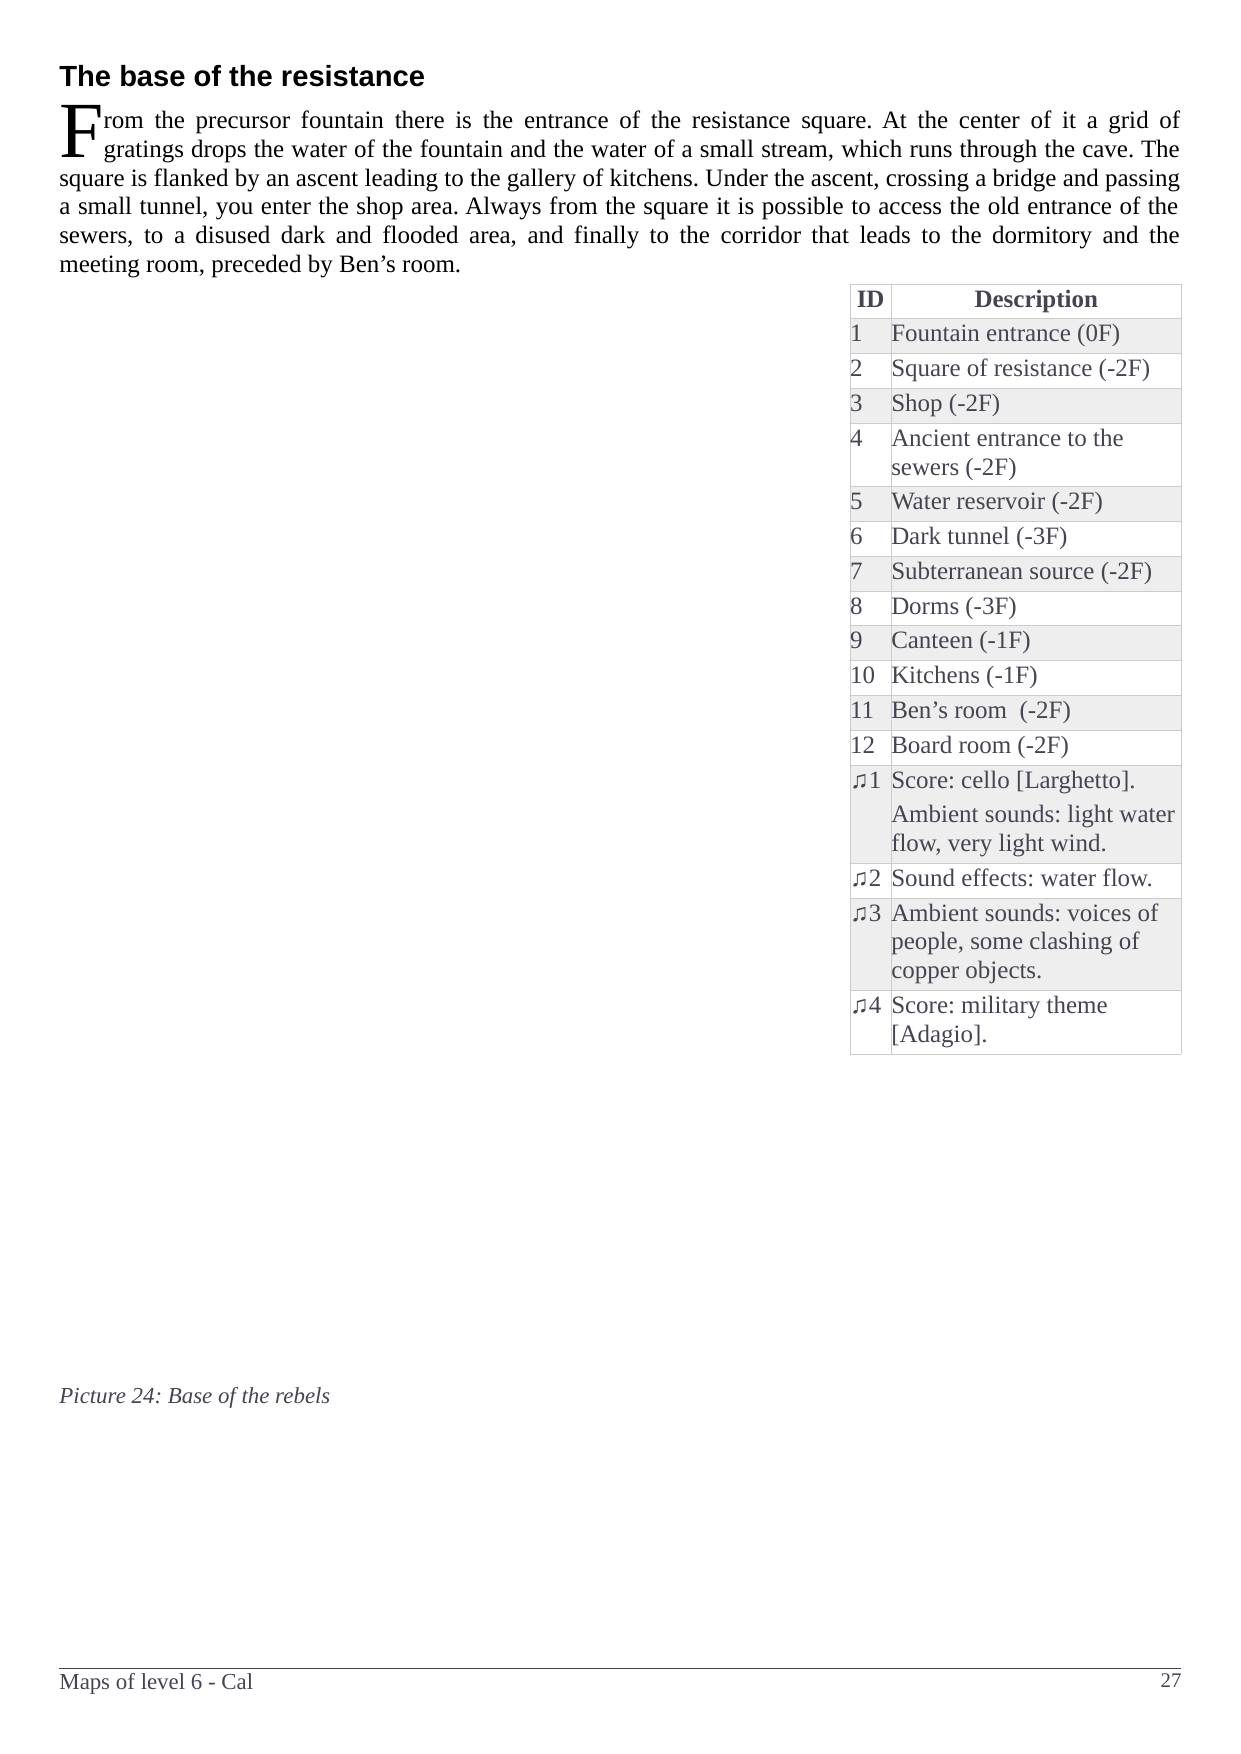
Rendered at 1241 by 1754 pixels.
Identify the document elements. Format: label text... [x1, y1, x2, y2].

table_cell Fountain entrance (0F) [892, 319, 1181, 353]
table_cell 9 [851, 626, 891, 660]
table_cell ♫2 [851, 864, 891, 898]
table_cell 12 [851, 731, 891, 764]
table_cell [64, 1389, 70, 1396]
table_header Description [892, 285, 1181, 318]
table_header From the precursor fountain there is the entrance of the resistance square. At the center of it a grid of gratings drops the water of the fountain and the water of a small stream, which runs through the cave. The square is flanked by an ascent leading to the gallery of kitchens. Under the ascent, crossing a bridge and passing a small tunnel, you enter the shop area. Always from the square it is possible to access the old entrance of the sewers, to a disused dark and flooded area, and finally to the corridor that leads to the dormitory and the meeting room, preceded by Ben’s room. [59, 105, 1181, 283]
table_cell Kitchens (-1F) [892, 661, 1181, 695]
table_cell Score: cello [Larghetto]. Ambient sounds: light water flow, very light wind. [892, 766, 1181, 863]
table_cell 11 [851, 696, 891, 730]
table_cell Dorms (-3F) [892, 592, 1181, 625]
table_cell Ben’s room (-2F) [892, 696, 1181, 730]
table_cell [59, 284, 850, 1415]
table_cell Sound effects: water flow. [892, 864, 1181, 898]
table_cell 4 [851, 424, 891, 486]
subtitle The base of the resistance [59, 59, 1181, 93]
table_cell ♫1 [851, 766, 891, 863]
table_cell Square of resistance (-2F) [892, 354, 1181, 388]
table_cell Water reservoir (-2F) [892, 487, 1181, 521]
table_cell 1 [851, 319, 891, 353]
table_cell Board room (-2F) [892, 731, 1181, 764]
table_cell [850, 1055, 1181, 1415]
table_cell Subterranean source (-2F) [892, 557, 1181, 591]
table_cell 7 [851, 557, 891, 591]
table_cell Ancient entrance to the sewers (-2F) [892, 424, 1181, 486]
table_cell Shop (-2F) [892, 389, 1181, 423]
table_cell Ambient sounds: voices of people, some clashing of copper objects. [892, 899, 1181, 990]
table_cell ♫4 [851, 991, 891, 1053]
table_cell Canteen (-1F) [892, 626, 1181, 660]
table_cell 8 [851, 592, 891, 625]
table_cell Dark tunnel (-3F) [892, 522, 1181, 556]
table_cell Score: military theme [Adagio]. [892, 991, 1181, 1053]
table_header ID [851, 285, 891, 318]
table_cell 10 [851, 661, 891, 695]
table_cell ♫3 [851, 899, 891, 990]
table_cell 2 [851, 354, 891, 388]
table_cell 6 [851, 522, 891, 556]
table_cell 5 [851, 487, 891, 521]
table_cell 3 [851, 389, 891, 423]
